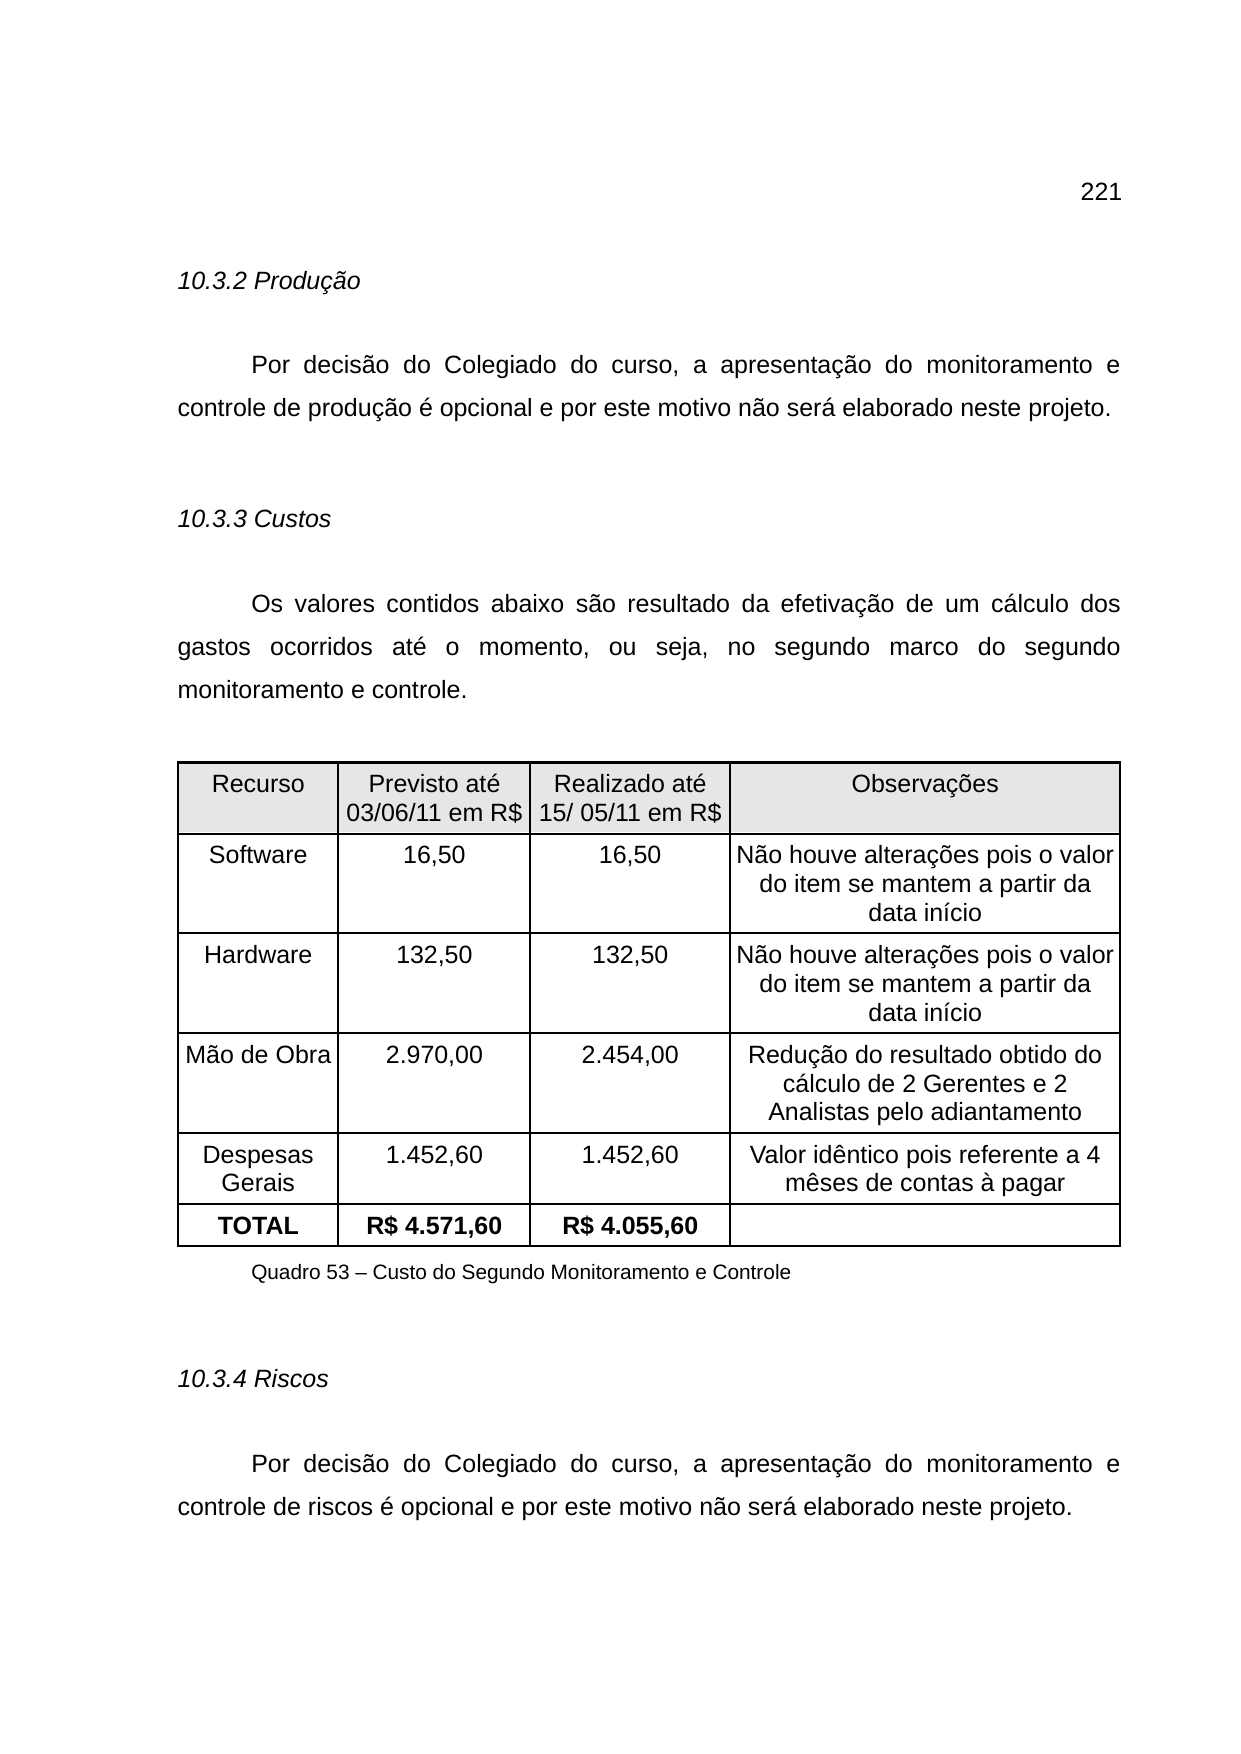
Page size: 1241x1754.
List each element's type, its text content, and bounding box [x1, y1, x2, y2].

table_cell TOTAL [179, 1205, 337, 1245]
text Por decisão do Colegiado do curso, a apresentação do monitoramento e controle de produção é opcional e por este motivo não será elaborado neste projeto. [177, 350, 1122, 422]
text Os valores contidos abaixo são resultado da efetivação de um cálculo dos gastos ocorridos até o momento, ou seja, no segundo marco do segundo monitoramento e controle. [177, 589, 1122, 704]
subtitle 10.3.2 Produção [177, 266, 1122, 294]
table_cell 1.452,60 [531, 1134, 729, 1203]
table_cell Software [179, 835, 337, 932]
subtitle 10.3.3 Custos [177, 504, 1122, 533]
table_cell 132,50 [531, 934, 729, 1032]
table_cell Redução do resultado obtido do cálculo de 2 Gerentes e 2 Analistas pelo adiantamento [731, 1034, 1119, 1132]
table_cell 16,50 [531, 835, 729, 932]
table_cell Não houve alterações pois o valor do item se mantem a partir da data início [731, 934, 1119, 1032]
table_header Previsto até 03/06/11 em R$ [339, 764, 529, 832]
table_cell 2.970,00 [339, 1034, 529, 1132]
table_header Realizado até 15/ 05/11 em R$ [531, 764, 729, 832]
table_cell [731, 1205, 1119, 1245]
table_cell 16,50 [339, 835, 529, 932]
table_cell R$ 4.055,60 [531, 1205, 729, 1245]
table_cell 2.454,00 [531, 1034, 729, 1132]
table_cell 132,50 [339, 934, 529, 1032]
table_cell 1.452,60 [339, 1134, 529, 1203]
subtitle 10.3.4 Riscos [177, 1364, 1122, 1393]
table_header Recurso [179, 764, 337, 832]
table_cell Despesas Gerais [179, 1134, 337, 1203]
table_cell Não houve alterações pois o valor do item se mantem a partir da data início [731, 835, 1119, 932]
table_cell R$ 4.571,60 [339, 1205, 529, 1245]
text Quadro 53 – Custo do Segundo Monitoramento e Controle [177, 1260, 1122, 1284]
text Por decisão do Colegiado do curso, a apresentação do monitoramento e controle de riscos é opcional e por este motivo não será elaborado neste projeto. [177, 1449, 1122, 1521]
table_cell Valor idêntico pois referente a 4 mêses de contas à pagar [731, 1134, 1119, 1203]
table_header Observações [731, 764, 1119, 832]
table_cell Mão de Obra [179, 1034, 337, 1132]
table_cell Hardware [179, 934, 337, 1032]
